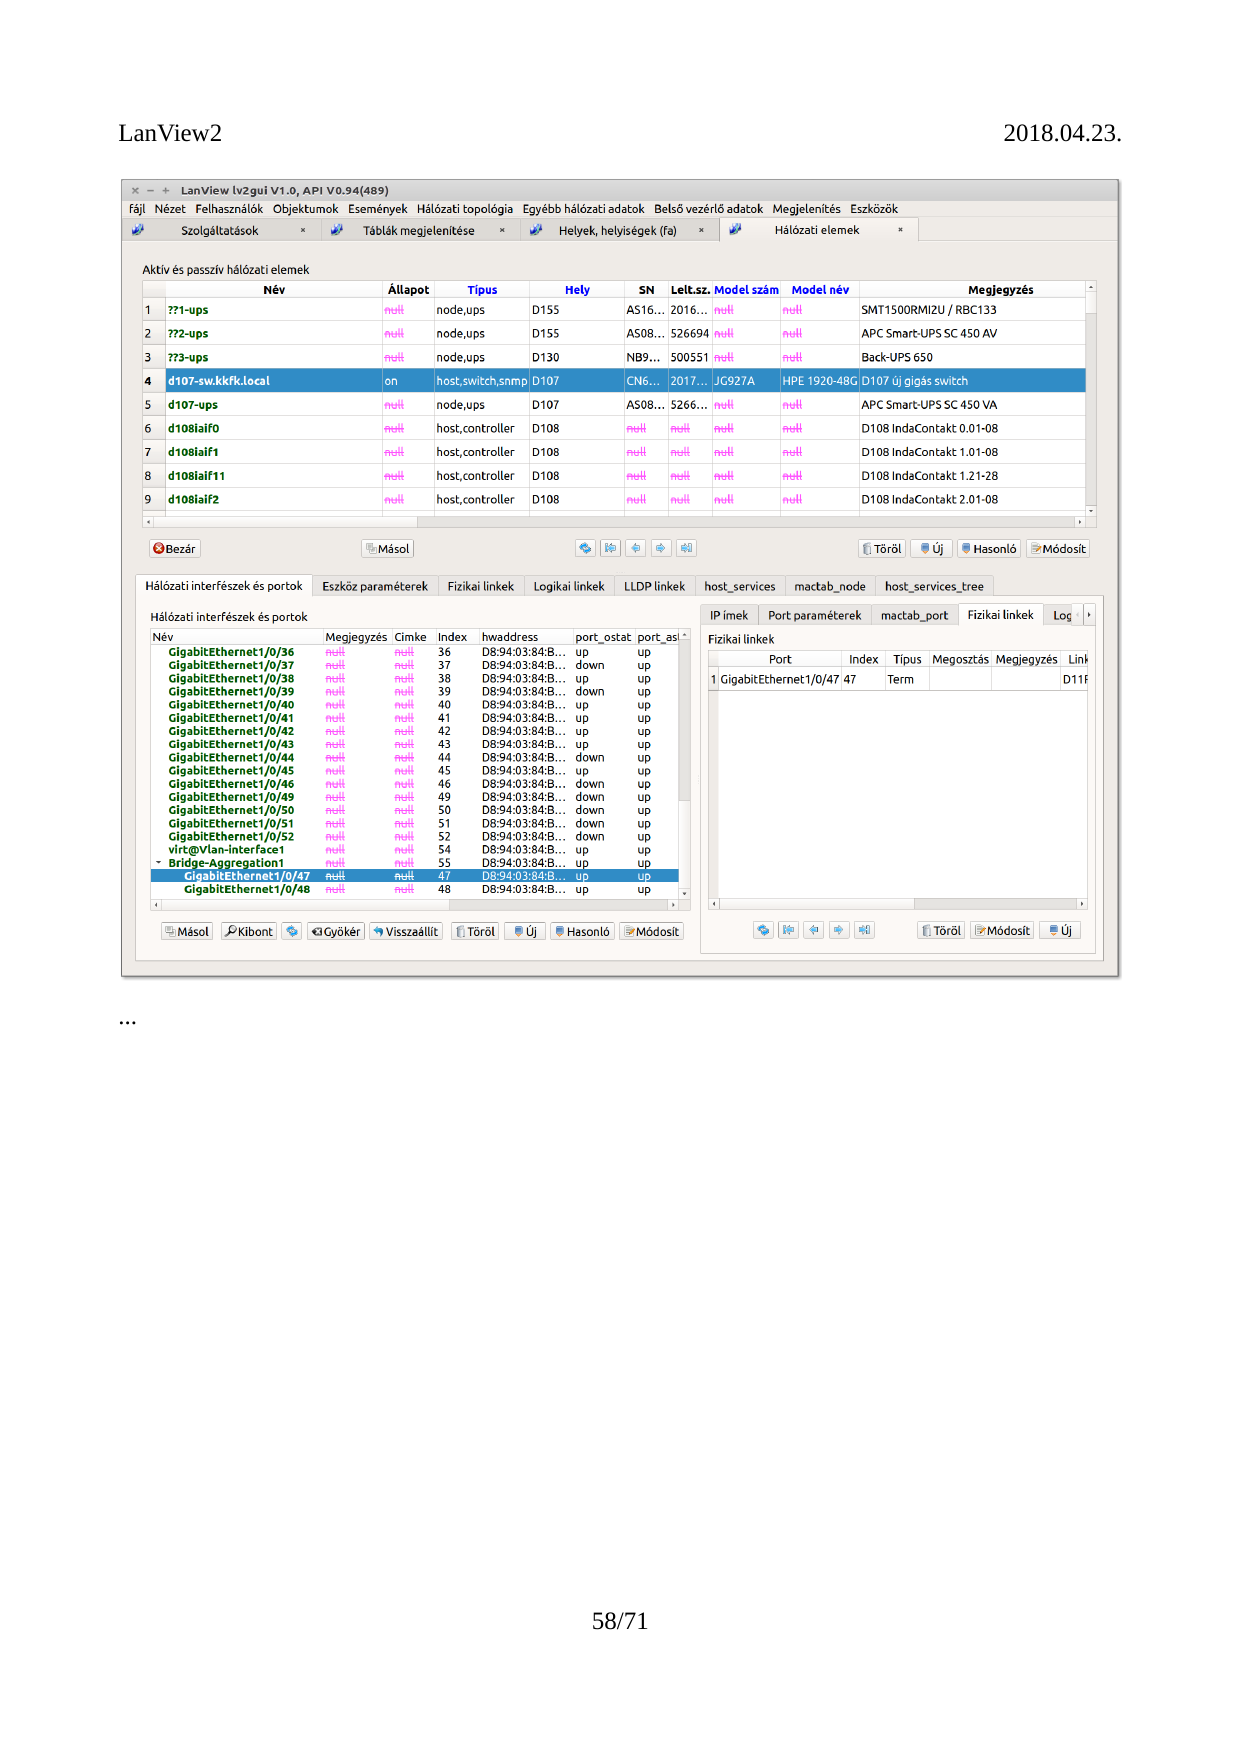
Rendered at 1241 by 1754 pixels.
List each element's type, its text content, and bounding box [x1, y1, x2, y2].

picture [118, 177, 1123, 981]
text ... [118, 1001, 1122, 1029]
